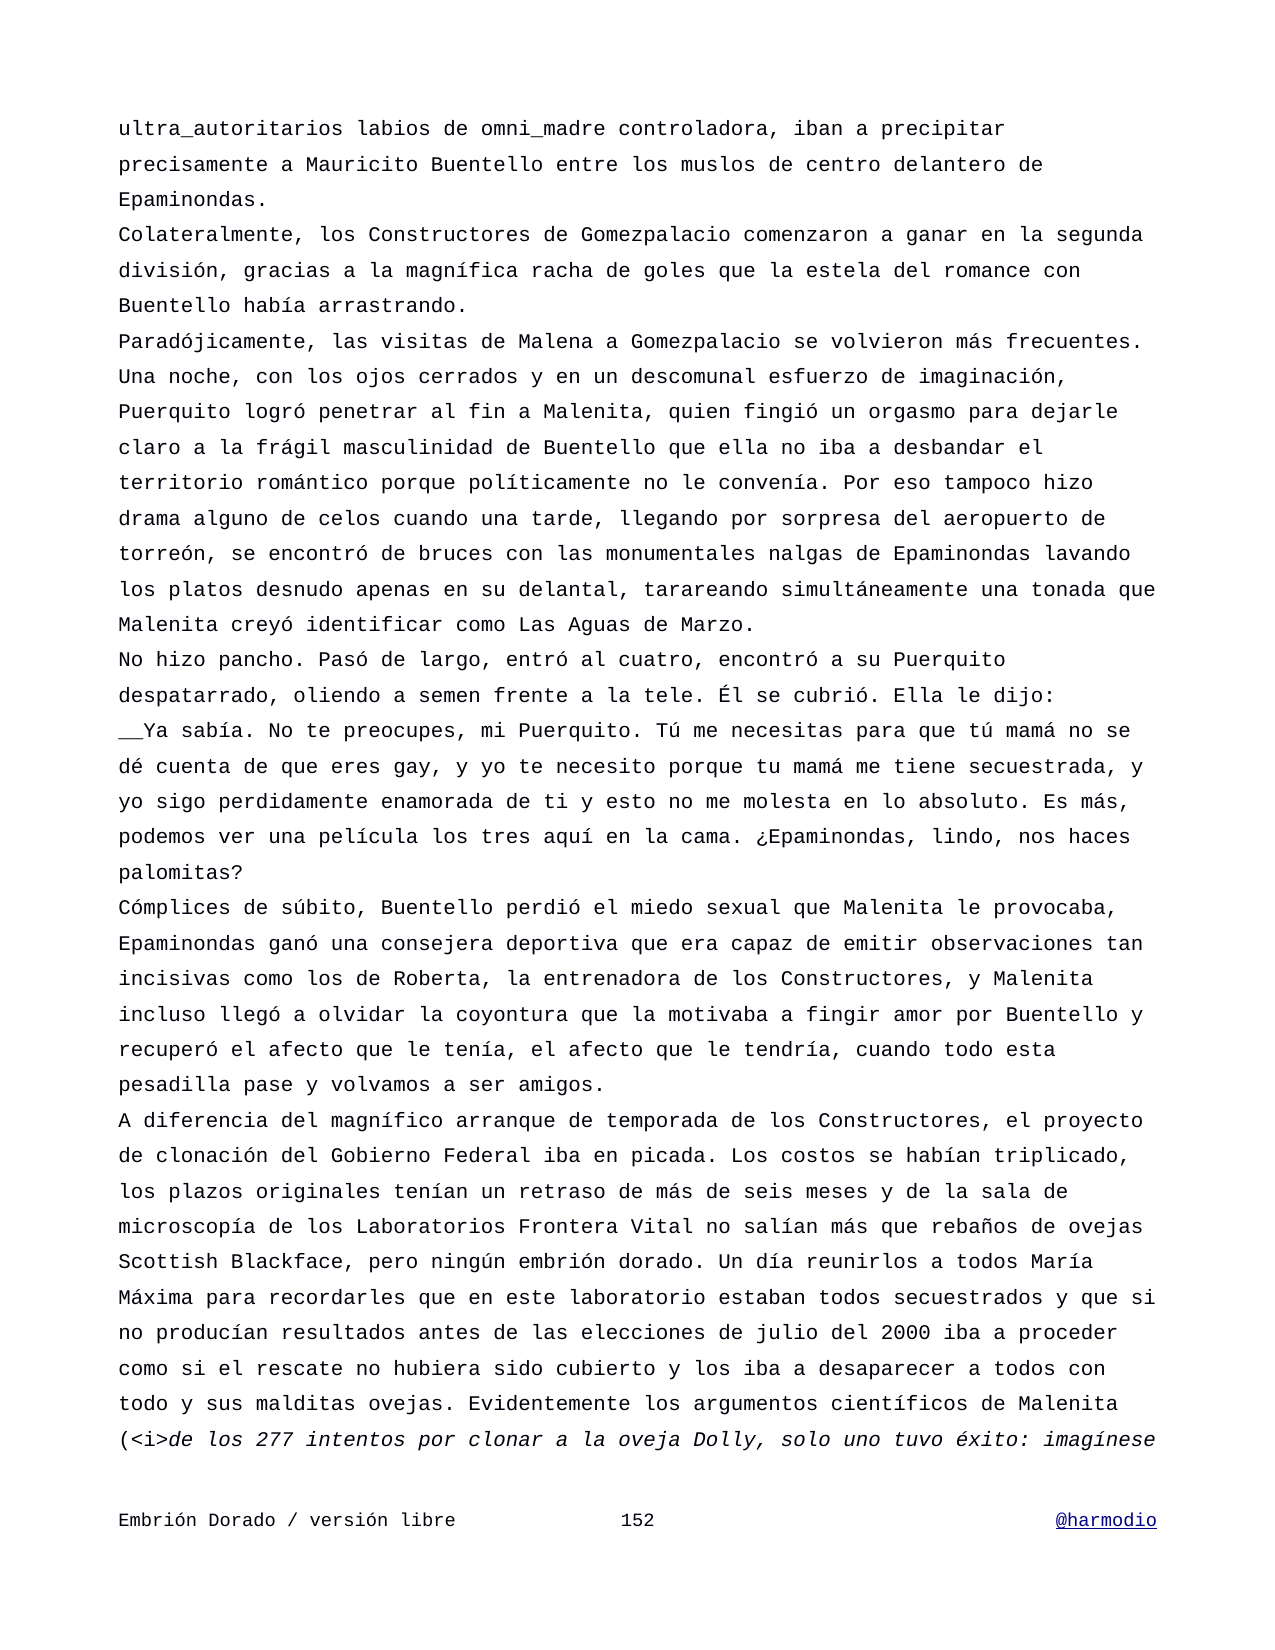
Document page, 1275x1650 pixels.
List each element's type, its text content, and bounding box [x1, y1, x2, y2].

text Colateralmente, los Constructores de Gomezpalacio comenzaron a ganar en la segunda división, gracias a la magnífica racha de goles que la estela del romance con Buentello había arrastrando. [118, 224, 1157, 319]
text __Ya sabía. No te preocupes, mi Puerquito. Tú me necesitas para que tú mamá no se dé cuenta de que eres gay, y yo te necesito porque tu mamá me tiene secuestrada, y yo sigo perdidamente enamorada de ti y esto no me molesta en lo absoluto. Es más, podemos ver una película los tres aquí en la cama. ¿Epaminondas, lindo, nos haces palomitas? [118, 720, 1157, 886]
text Cómplices de súbito, Buentello perdió el miedo sexual que Malenita le provocaba, Epaminondas ganó una consejera deportiva que era capaz de emitir observaciones tan incisivas como los de Roberta, la entrenadora de los Constructores, y Malenita incluso llegó a olvidar la coyontura que la motivaba a fingir amor por Buentello y recuperó el afecto que le tenía, el afecto que le tendría, cuando todo esta pesadilla pase y volvamos a ser amigos. [118, 897, 1157, 1098]
text ultra_autoritarios labios de omni_madre controladora, iban a precipitar precisamente a Mauricito Buentello entre los muslos de centro delantero de Epaminondas. [118, 118, 1157, 213]
text Paradójicamente, las visitas de Malena a Gomezpalacio se volvieron más frecuentes. Una noche, con los ojos cerrados y en un descomunal esfuerzo de imaginación, Puerquito logró penetrar al fin a Malenita, quien fingió un orgasmo para dejarle claro a la frágil masculinidad de Buentello que ella no iba a desbandar el territorio romántico porque políticamente no le convenía. Por eso tampoco hizo drama alguno de celos cuando una tarde, llegando por sorpresa del aeropuerto de torreón, se encontró de bruces con las monumentales nalgas de Epaminondas lavando los platos desnudo apenas en su delantal, tarareando simultáneamente una tonada que Malenita creyó identificar como Las Aguas de Marzo. [118, 331, 1157, 638]
text A diferencia del magnífico arranque de temporada de los Constructores, el proyecto de clonación del Gobierno Federal iba en picada. Los costos se habían triplicado, los plazos originales tenían un retraso de más de seis meses y de la sala de microscopía de los Laboratorios Frontera Vital no salían más que rebaños de ovejas Scottish Blackface, pero ningún embrión dorado. Un día reunirlos a todos María Máxima para recordarles que en este laboratorio estaban todos secuestrados y que si no producían resultados antes de las elecciones de julio del 2000 iba a proceder como si el rescate no hubiera sido cubierto y los iba a desaparecer a todos con todo y sus malditas ovejas. Evidentemente los argumentos científicos de Malenita (<i>de los 277 intentos por clonar a la oveja Dolly, solo uno tuvo éxito: imagínese [118, 1110, 1157, 1452]
text No hizo pancho. Pasó de largo, entró al cuatro, encontró a su Puerquito despatarrado, oliendo a semen frente a la tele. Él se cubrió. Ella le dijo: [118, 649, 1157, 708]
